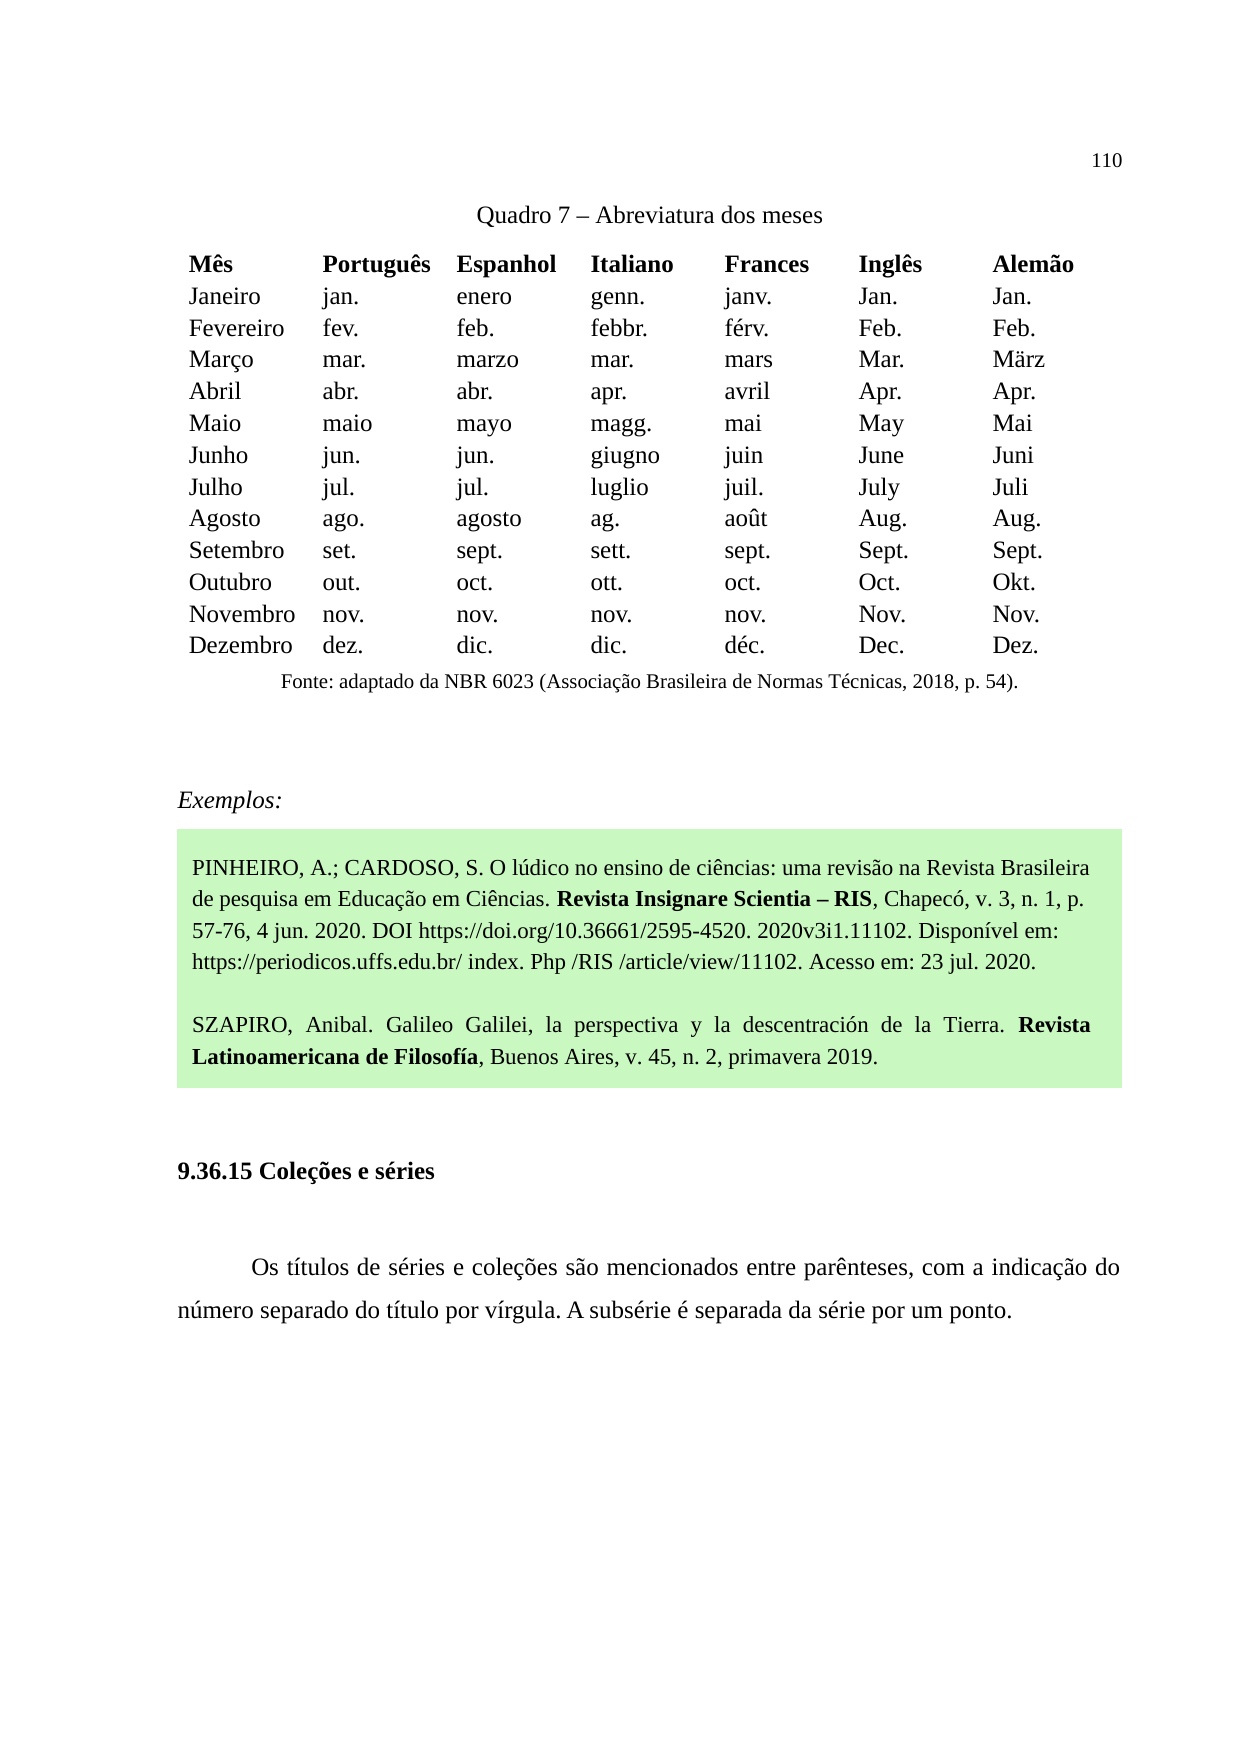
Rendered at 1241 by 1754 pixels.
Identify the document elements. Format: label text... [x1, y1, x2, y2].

table_cell Feb. [847, 313, 981, 344]
text Quadro 7 – Abreviatura dos meses [177, 200, 1122, 228]
table_cell Dec. [847, 631, 981, 662]
table_cell July [847, 472, 981, 503]
table_cell Outubro [177, 567, 311, 599]
table_header Alemão [981, 249, 1115, 281]
table_cell oct. [713, 567, 847, 599]
table_cell luglio [579, 472, 713, 503]
table_cell Setembro [177, 535, 311, 567]
table_cell janv. [713, 281, 847, 313]
table_cell Juni [981, 440, 1115, 472]
text Fonte: adaptado da NBR 6023 (Associação Brasileira de Normas Técnicas, 2018, p. 54). [177, 669, 1122, 693]
table_cell Julho [177, 472, 311, 503]
table_cell jan. [311, 281, 445, 313]
table_cell May [847, 408, 981, 440]
table_cell déc. [713, 631, 847, 662]
table_header Inglês [847, 249, 981, 281]
table_cell magg. [579, 408, 713, 440]
table_cell apr. [579, 376, 713, 408]
table_cell Novembro [177, 599, 311, 631]
table_cell Apr. [981, 376, 1115, 408]
table_header Mês [177, 249, 311, 281]
table_cell mai [713, 408, 847, 440]
table_cell Sept. [847, 535, 981, 567]
table_cell Aug. [981, 504, 1115, 535]
table_cell Janeiro [177, 281, 311, 313]
table_cell férv. [713, 313, 847, 344]
table_cell Agosto [177, 504, 311, 535]
table_cell juin [713, 440, 847, 472]
table_cell Nov. [981, 599, 1115, 631]
table_header Italiano [579, 249, 713, 281]
table_cell Sept. [981, 535, 1115, 567]
table_cell Mai [981, 408, 1115, 440]
table_cell juil. [713, 472, 847, 503]
table_cell dez. [311, 631, 445, 662]
table_cell feb. [445, 313, 579, 344]
table_cell Okt. [981, 567, 1115, 599]
table_cell Abril [177, 376, 311, 408]
table_cell mar. [579, 345, 713, 376]
table_cell jul. [311, 472, 445, 503]
table_cell Março [177, 345, 311, 376]
table_cell jun. [311, 440, 445, 472]
table_cell jul. [445, 472, 579, 503]
table_cell Maio [177, 408, 311, 440]
table_cell June [847, 440, 981, 472]
table_cell out. [311, 567, 445, 599]
table_header Português [311, 249, 445, 281]
table_cell dic. [445, 631, 579, 662]
table_cell oct. [445, 567, 579, 599]
table_cell août [713, 504, 847, 535]
table_cell enero [445, 281, 579, 313]
table_cell nov. [713, 599, 847, 631]
table_cell nov. [579, 599, 713, 631]
table_cell Juli [981, 472, 1115, 503]
table_cell marzo [445, 345, 579, 376]
table_cell ag. [579, 504, 713, 535]
table_cell Junho [177, 440, 311, 472]
table_cell avril [713, 376, 847, 408]
text Os títulos de séries e coleções são mencionados entre parênteses, com a indicação do número separado do título por vírgula. A subsérie é separada da série por um ponto. [177, 1252, 1122, 1324]
table_cell mayo [445, 408, 579, 440]
table_cell febbr. [579, 313, 713, 344]
table_header Frances [713, 249, 847, 281]
table_cell fev. [311, 313, 445, 344]
table_header Espanhol [445, 249, 579, 281]
table_cell nov. [311, 599, 445, 631]
table_cell dic. [579, 631, 713, 662]
table_cell mar. [311, 345, 445, 376]
table_cell sept. [445, 535, 579, 567]
table_cell Oct. [847, 567, 981, 599]
table_cell mars [713, 345, 847, 376]
table_cell sept. [713, 535, 847, 567]
table_cell Jan. [981, 281, 1115, 313]
table_cell maio [311, 408, 445, 440]
table_cell set. [311, 535, 445, 567]
table_cell nov. [445, 599, 579, 631]
table_cell abr. [445, 376, 579, 408]
table_cell Fevereiro [177, 313, 311, 344]
table_cell Nov. [847, 599, 981, 631]
text Exemplos: [177, 786, 1122, 814]
table_cell Jan. [847, 281, 981, 313]
table_cell giugno [579, 440, 713, 472]
table_cell ott. [579, 567, 713, 599]
table_cell jun. [445, 440, 579, 472]
table_cell agosto [445, 504, 579, 535]
table_cell Feb. [981, 313, 1115, 344]
table_cell Dezembro [177, 631, 311, 662]
table_cell März [981, 345, 1115, 376]
table_cell sett. [579, 535, 713, 567]
table_cell Mar. [847, 345, 981, 376]
table_cell Dez. [981, 631, 1115, 662]
table_cell ago. [311, 504, 445, 535]
table_cell Aug. [847, 504, 981, 535]
subtitle Coleções e séries [177, 1156, 1122, 1185]
table_cell genn. [579, 281, 713, 313]
table_cell Apr. [847, 376, 981, 408]
table_cell abr. [311, 376, 445, 408]
